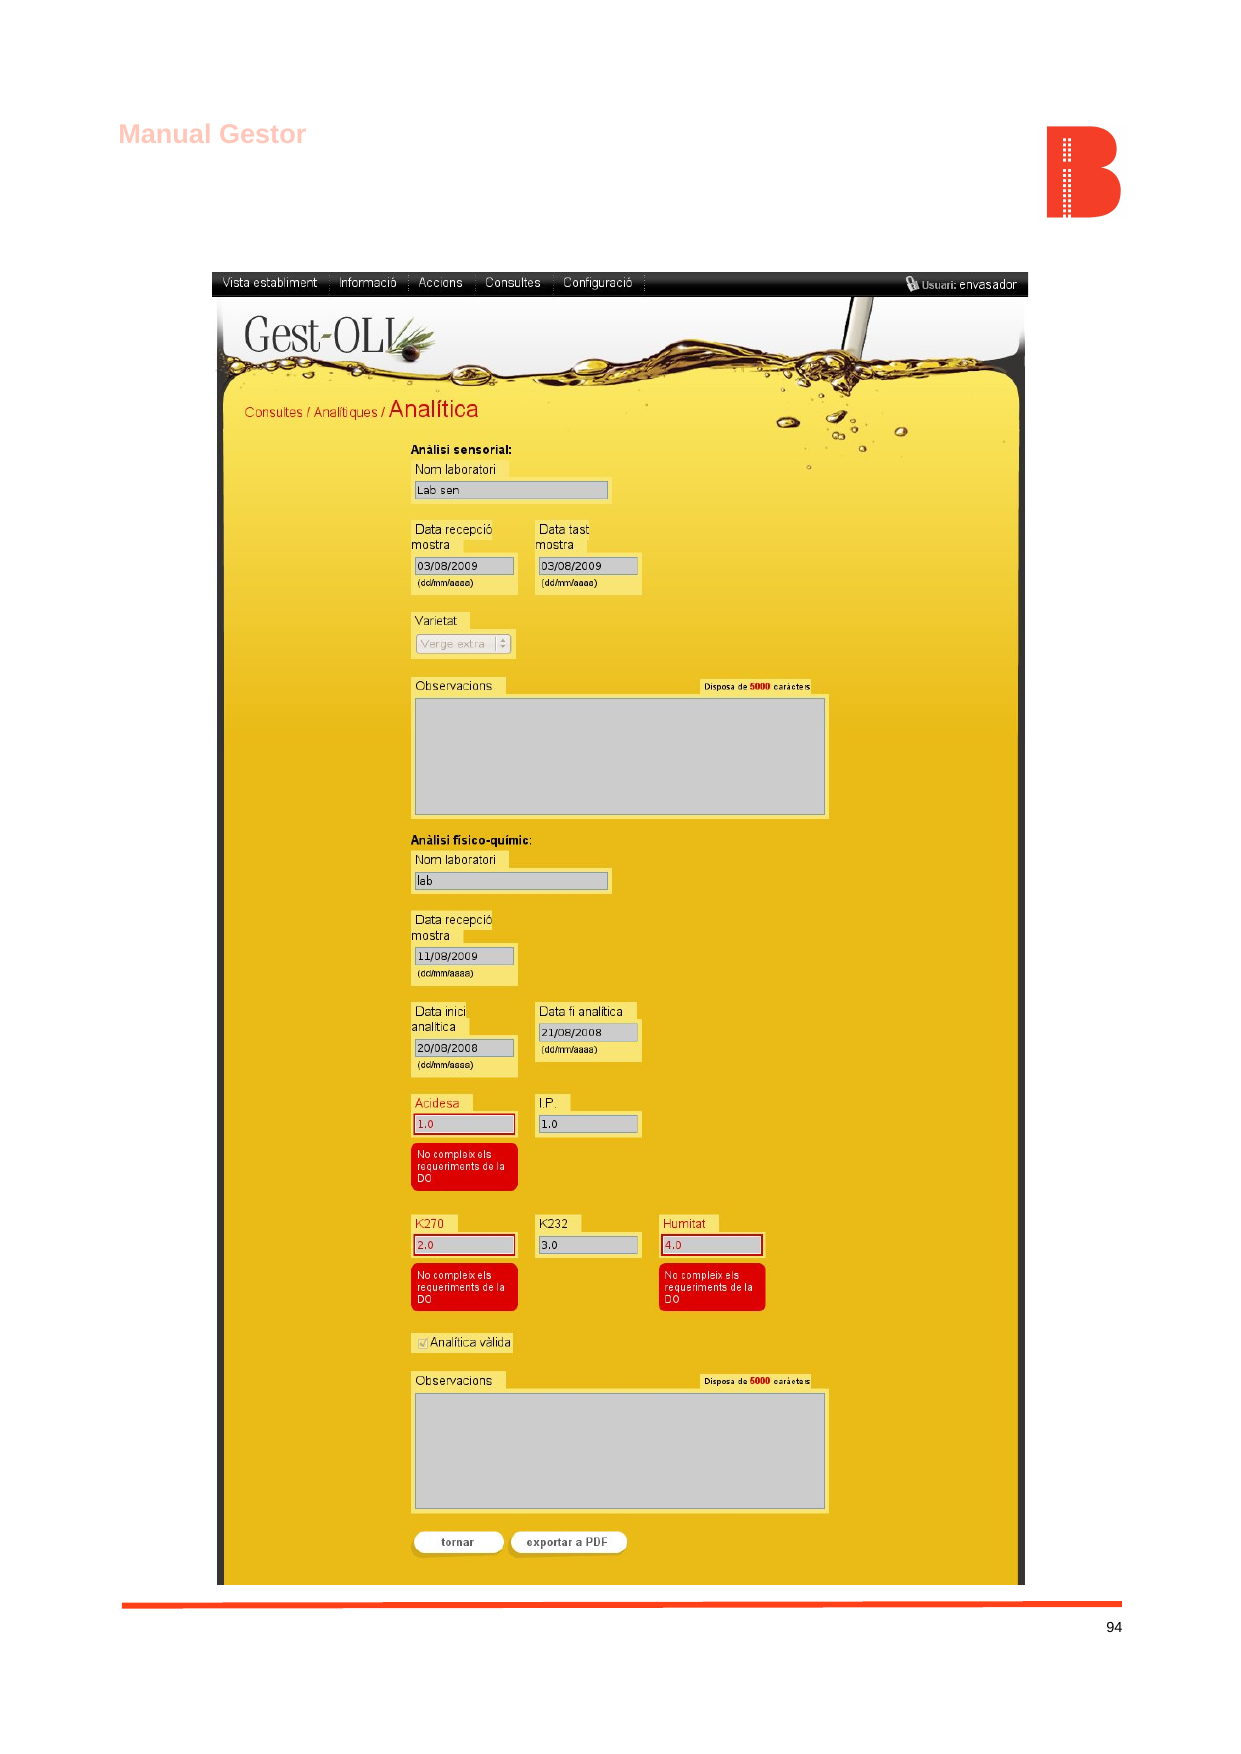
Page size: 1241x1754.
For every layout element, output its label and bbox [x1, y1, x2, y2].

picture [1036, 124, 1130, 221]
picture [212, 272, 1029, 1585]
